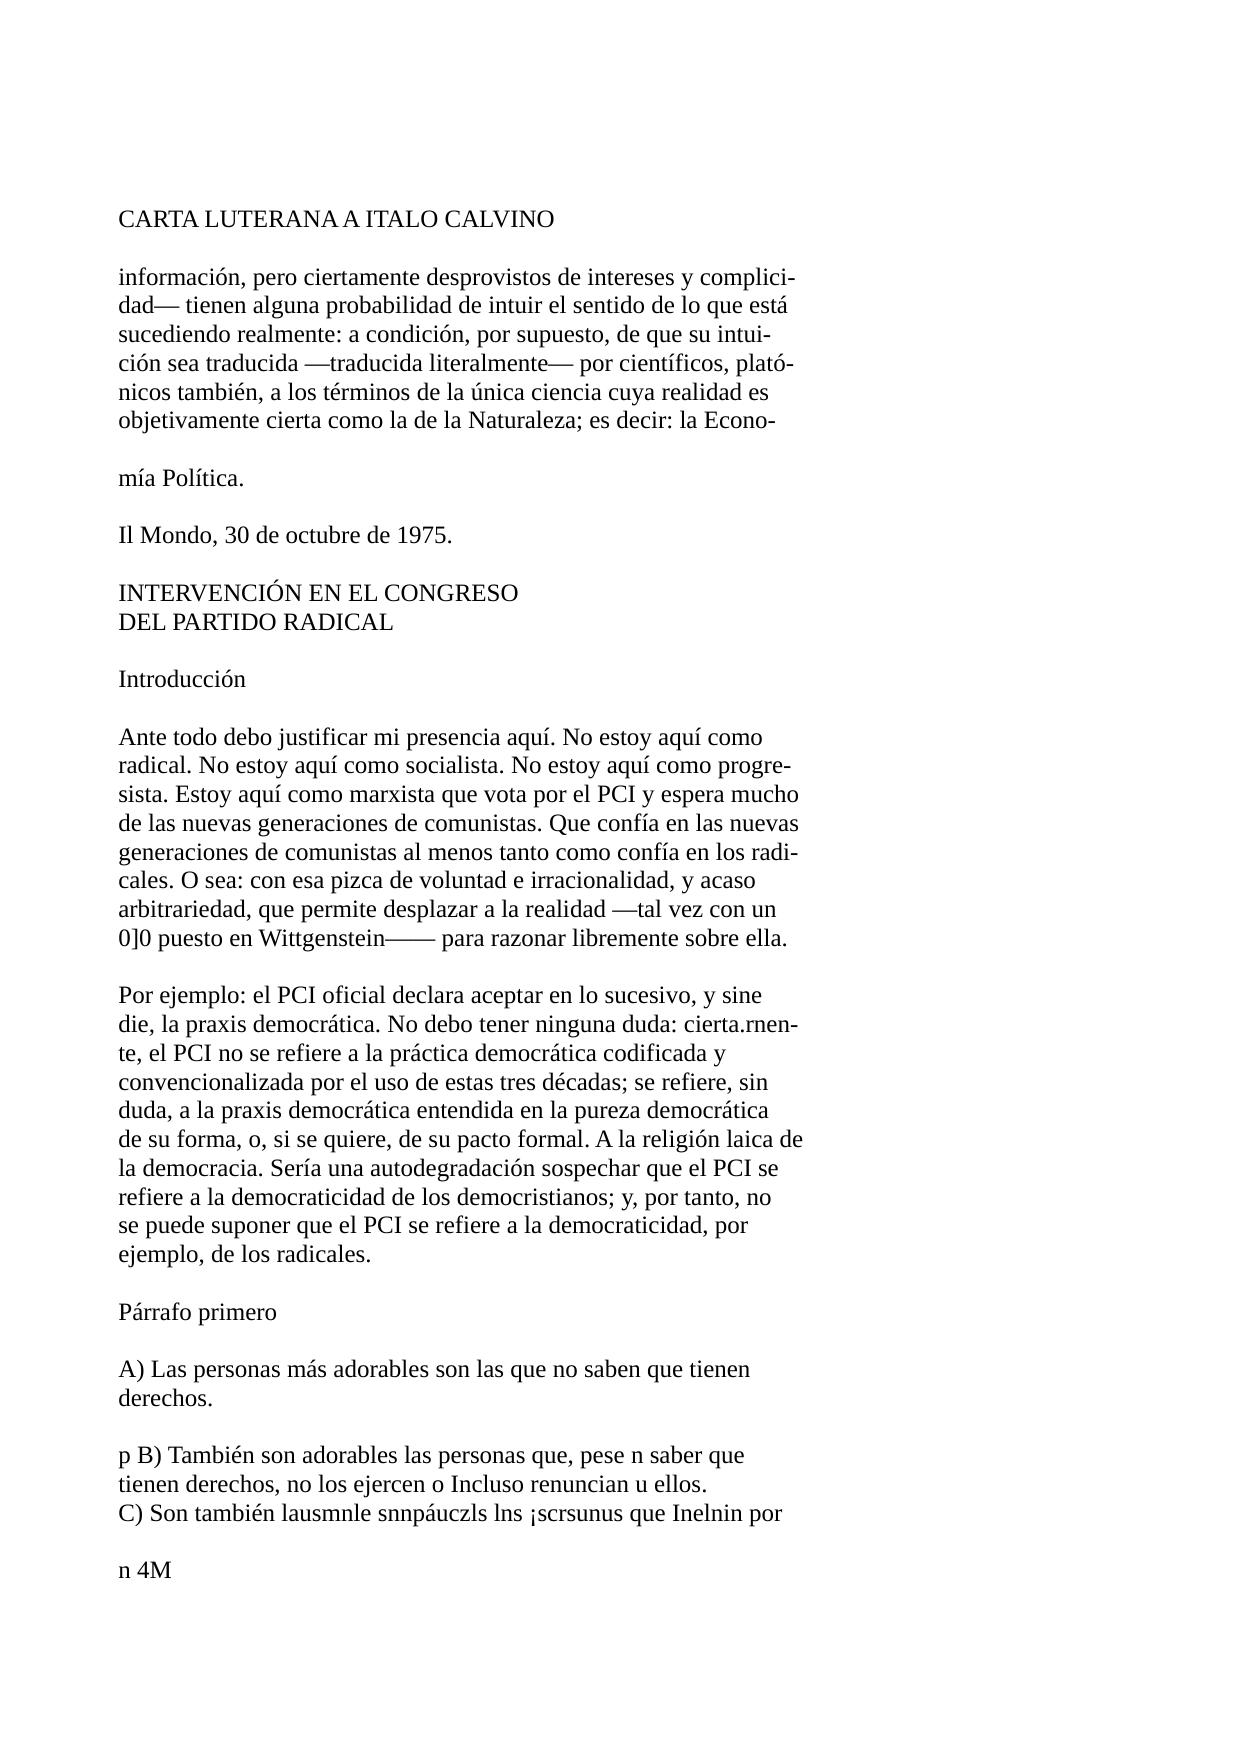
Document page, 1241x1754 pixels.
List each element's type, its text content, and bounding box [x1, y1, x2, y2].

text A) Las personas más adorables son las que no saben que tienen [118, 1354, 1122, 1383]
text Por ejemplo: el PCI oficial declara aceptar en lo sucesivo, y sine [118, 981, 1122, 1009]
text duda, a la praxis democrática entendida en la pureza democrática [118, 1096, 1122, 1124]
text C) Son también lausmnle snnpáuczls lns ¡scrsunus que Inelnin por [118, 1498, 1122, 1527]
text tienen derechos, no los ejercen o Incluso renuncian u ellos. [118, 1469, 1122, 1498]
text de su forma, o, si se quiere, de su pacto formal. A la religión laica de [118, 1124, 1122, 1153]
text convencionalizada por el uso de estas tres décadas; se refiere, sin [118, 1067, 1122, 1096]
text generaciones de comunistas al menos tanto como confía en los radi- [118, 837, 1122, 866]
text cales. O sea: con esa pizca de voluntad e irracionalidad, y acaso [118, 866, 1122, 894]
text DEL PARTIDO RADICAL [118, 607, 1122, 636]
text la democracia. Sería una autodegradación sospechar que el PCI se [118, 1153, 1122, 1182]
text Introducción [118, 664, 1122, 693]
text radical. No estoy aquí como socialista. No estoy aquí como progre- [118, 751, 1122, 779]
text refiere a la democraticidad de los democristianos; y, por tanto, no [118, 1182, 1122, 1211]
text Il Mondo, 30 de octubre de 1975. [118, 521, 1122, 549]
text información, pero ciertamente desprovistos de intereses y complici- [118, 262, 1122, 291]
text die, la praxis democrática. No debo tener ninguna duda: cierta.rnen- [118, 1009, 1122, 1038]
text se puede suponer que el PCI se refiere a la democraticidad, por [118, 1211, 1122, 1239]
text INTERVENCIÓN EN EL CONGRESO [118, 578, 1122, 607]
text mía Política. [118, 463, 1122, 492]
text sista. Estoy aquí como marxista que vota por el PCI y espera mucho [118, 779, 1122, 808]
text dad— tienen alguna probabilidad de intuir el sentido de lo que está [118, 291, 1122, 319]
text te, el PCI no se refiere a la práctica democrática codificada y [118, 1038, 1122, 1067]
text ejemplo, de los radicales. [118, 1239, 1122, 1268]
text n 4M [118, 1556, 1122, 1584]
text Párrafo primero [118, 1297, 1122, 1326]
text CARTA LUTERANA A ITALO CALVINO [118, 204, 1122, 233]
text sucediendo realmente: a condición, por supuesto, de que su intui- [118, 319, 1122, 348]
text Ante todo debo justificar mi presencia aquí. No estoy aquí como [118, 722, 1122, 751]
text 0]0 puesto en Wittgenstein—— para razonar libremente sobre ella. [118, 923, 1122, 952]
text de las nuevas generaciones de comunistas. Que confía en las nuevas [118, 808, 1122, 837]
text arbitrariedad, que permite desplazar a la realidad —tal vez con un [118, 894, 1122, 923]
text derechos. [118, 1383, 1122, 1412]
text nicos también, a los términos de la única ciencia cuya realidad es [118, 377, 1122, 406]
text ción sea traducida —traducida literalmente— por científicos, plató- [118, 348, 1122, 377]
text p B) También son adorables las personas que, pese n saber que [118, 1441, 1122, 1469]
text objetivamente cierta como la de la Naturaleza; es decir: la Econo- [118, 406, 1122, 434]
